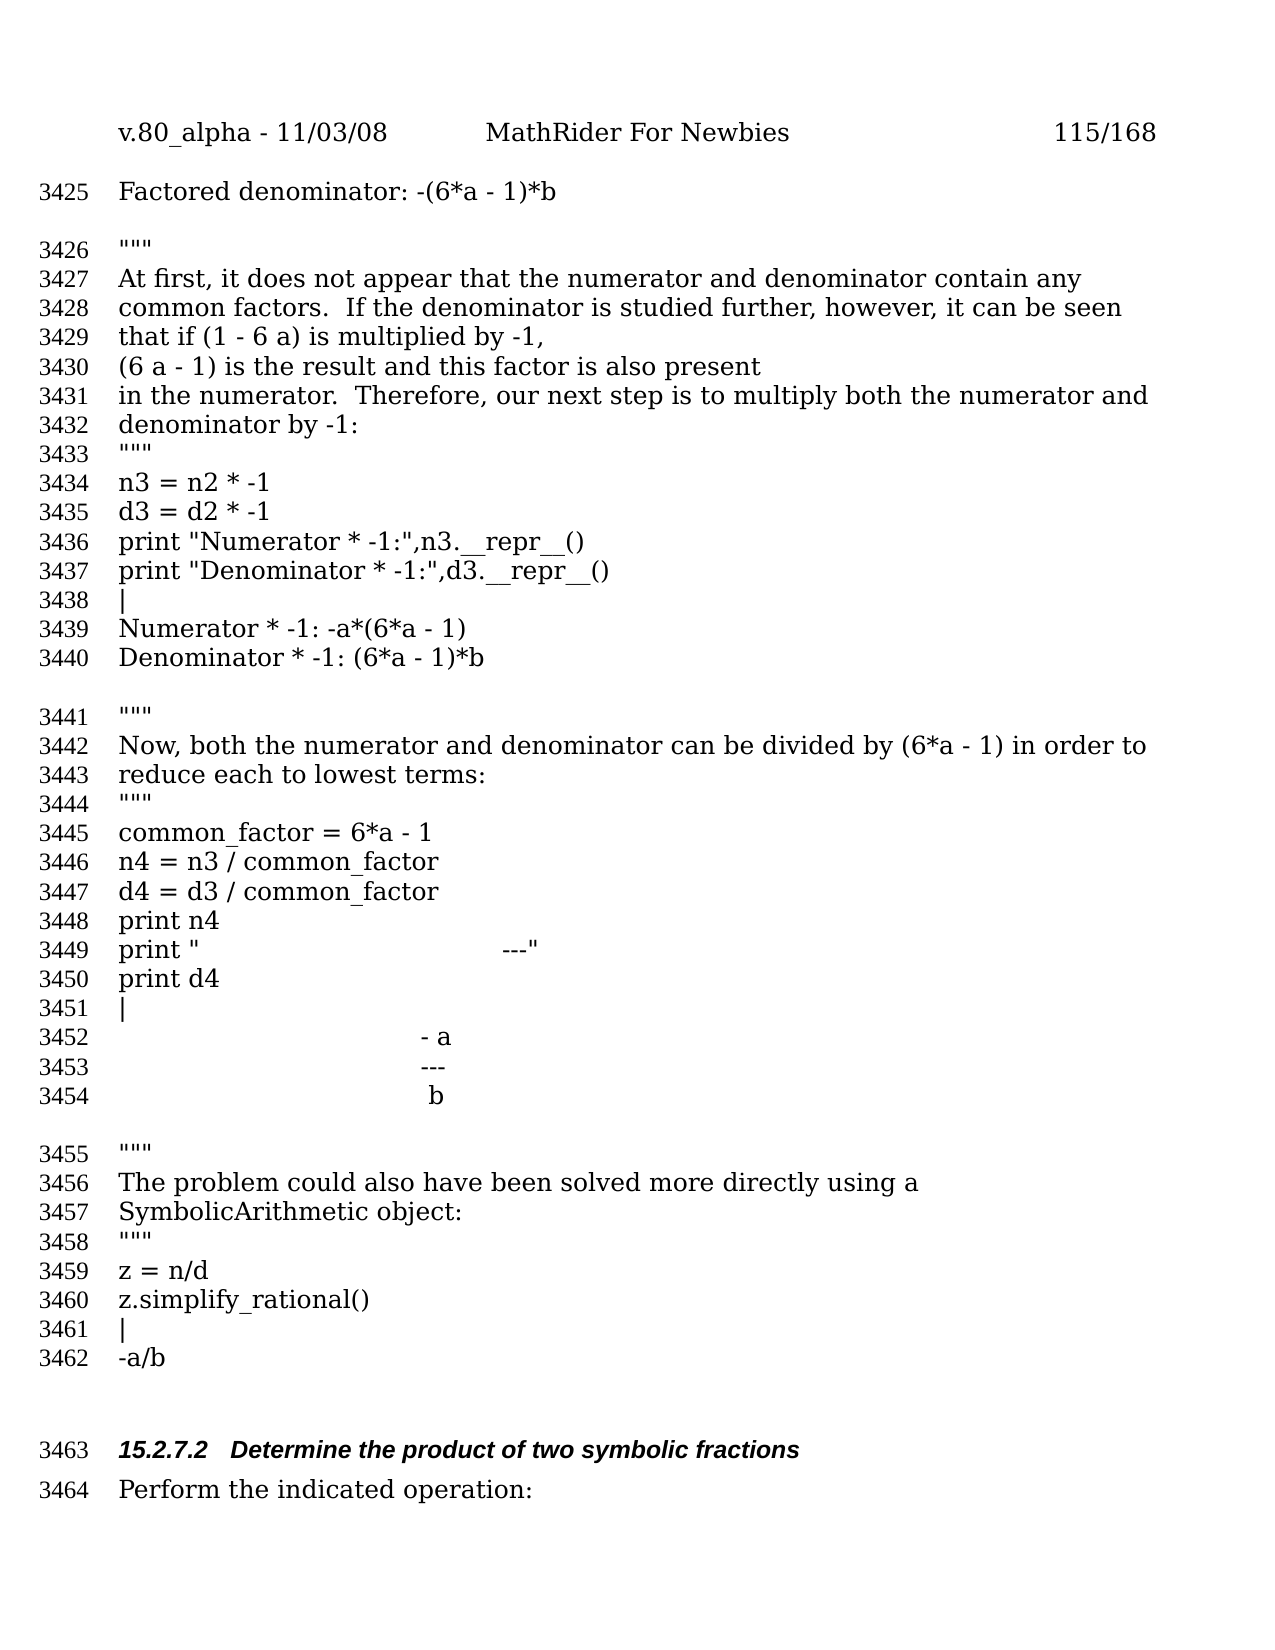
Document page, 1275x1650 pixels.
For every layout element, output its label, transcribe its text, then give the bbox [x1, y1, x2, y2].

text Factored denominator: -(6*a - 1)*b [118, 177, 1157, 206]
text The problem could also have been solved more directly using a SymbolicArithmetic object: [118, 1168, 1157, 1227]
text in the numerator. Therefore, our next step is to multiply both the numerator and denominator by -1: [118, 381, 1157, 439]
text print " ---" [118, 935, 1157, 964]
text """ [118, 235, 1157, 264]
text d3 = d2 * -1 [118, 498, 1157, 527]
text """ [118, 439, 1157, 468]
text - a [118, 1023, 1157, 1052]
text | [118, 993, 1157, 1023]
text d4 = d3 / common_factor [118, 877, 1157, 906]
text z.simplify_rational() [118, 1285, 1157, 1314]
text print "Numerator * -1:",n3.__repr__() [118, 527, 1157, 556]
text """ [118, 1227, 1157, 1256]
text | [118, 1314, 1157, 1343]
text Numerator * -1: -a*(6*a - 1) [118, 614, 1157, 643]
text At first, it does not appear that the numerator and denominator contain any common factors. If the denominator is studied further, however, it can be seen that if (1 - 6 a) is multiplied by -1, [118, 264, 1157, 352]
text common_factor = 6*a - 1 [118, 818, 1157, 848]
subtitle Determine the product of two symbolic fractions [118, 1435, 1157, 1463]
text z = n/d [118, 1256, 1157, 1285]
text print d4 [118, 964, 1157, 993]
text Perform the indicated operation: [118, 1475, 1157, 1504]
text | [118, 585, 1157, 614]
text print n4 [118, 906, 1157, 935]
text -a/b [118, 1343, 1157, 1373]
text """ [118, 1139, 1157, 1168]
text n3 = n2 * -1 [118, 468, 1157, 498]
text """ [118, 702, 1157, 731]
text b [118, 1081, 1157, 1110]
text """ [118, 789, 1157, 818]
text (6 a - 1) is the result and this factor is also present [118, 352, 1157, 381]
text Denominator * -1: (6*a - 1)*b [118, 643, 1157, 673]
text n4 = n3 / common_factor [118, 848, 1157, 877]
text --- [118, 1052, 1157, 1081]
text Now, both the numerator and denominator can be divided by (6*a - 1) in order to reduce each to lowest terms: [118, 731, 1157, 789]
text print "Denominator * -1:",d3.__repr__() [118, 556, 1157, 585]
